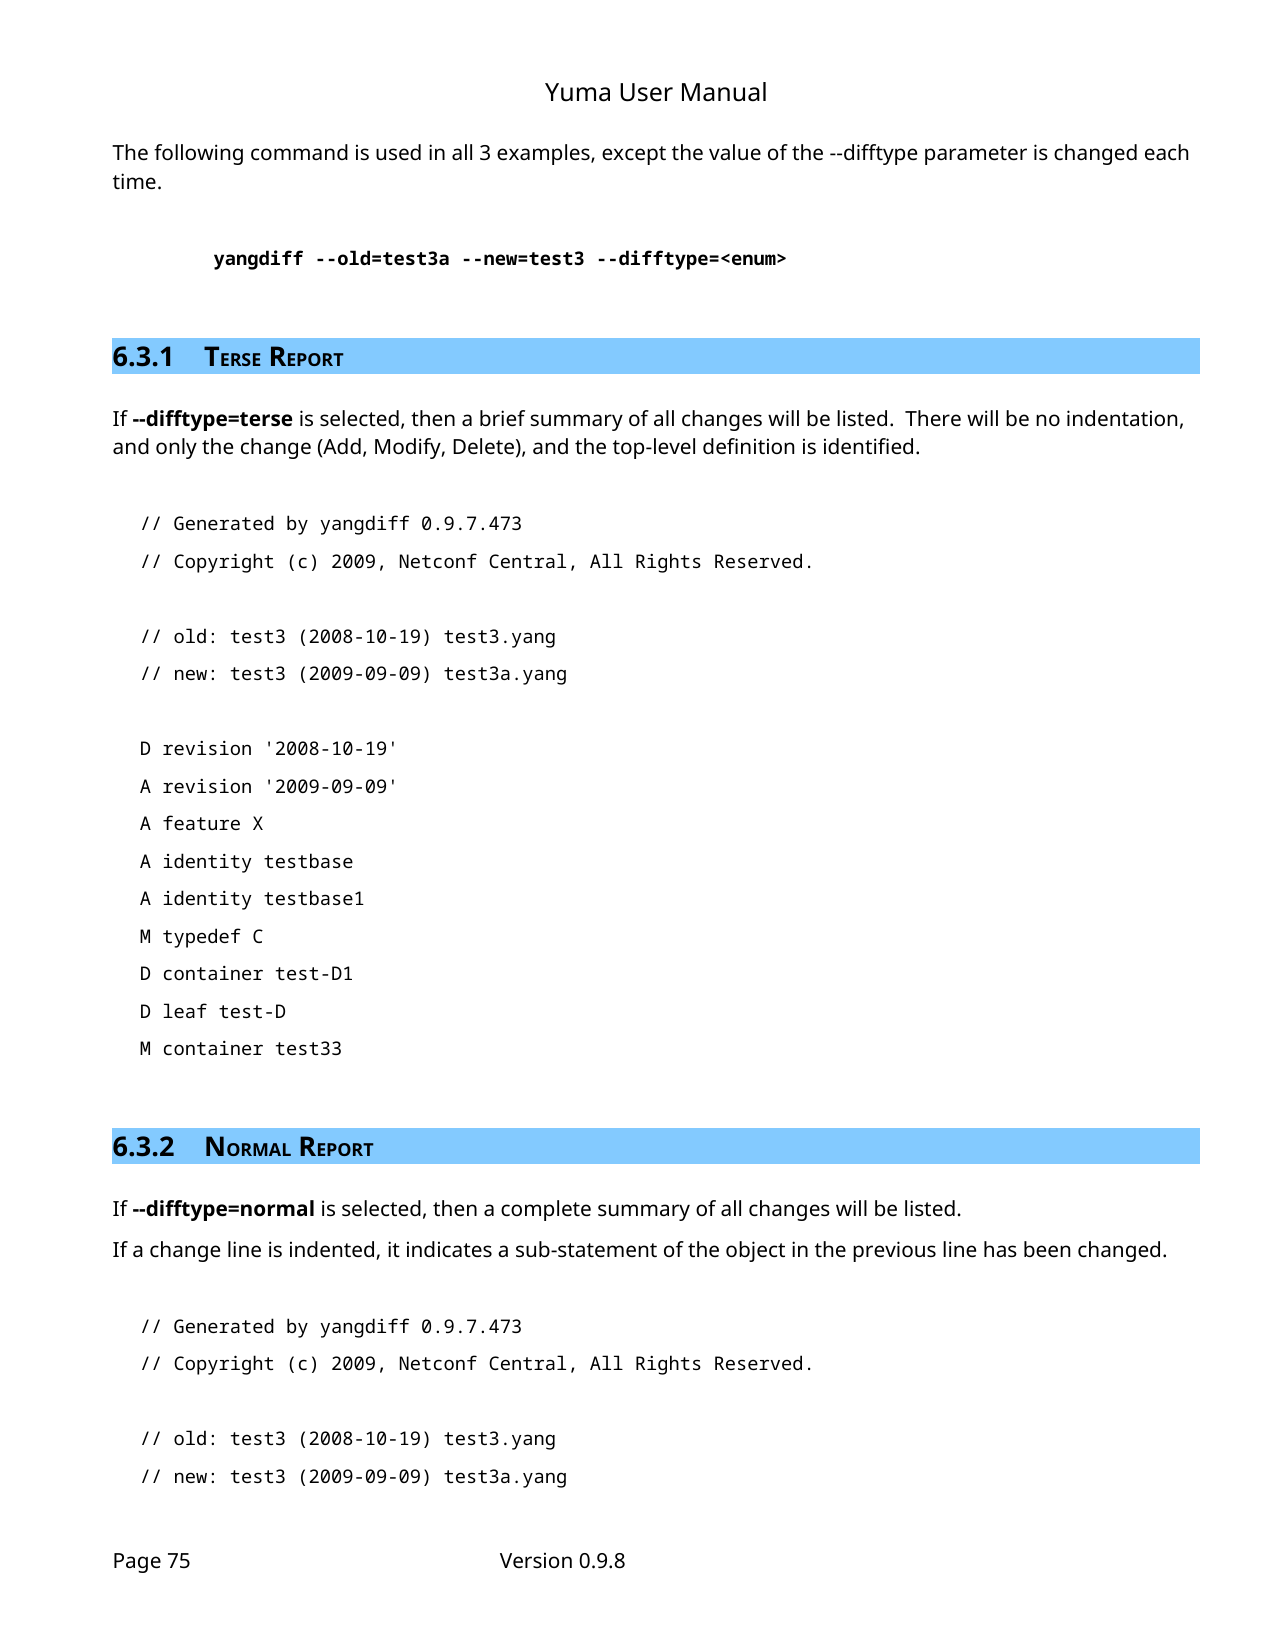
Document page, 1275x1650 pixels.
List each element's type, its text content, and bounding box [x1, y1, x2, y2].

text If a change line is indented, it indicates a sub-statement of the object in the previous line has been changed. [112, 1235, 1200, 1263]
text A identity testbase1 [139, 886, 1200, 911]
text If --difftype=normal is selected, then a complete summary of all changes will be listed. [112, 1194, 1200, 1222]
text // new: test3 (2009-09-09) test3a.yang [139, 661, 1200, 686]
text A feature X [139, 811, 1200, 836]
text yangdiff --old=test3a --new=test3 --difftype=<enum> [139, 245, 1200, 271]
subtitle Terse Report [112, 338, 1200, 374]
text If --difftype=terse is selected, then a brief summary of all changes will be listed. There will be no indentation, and only the change (Add, Modify, Delete), and the top-level definition is identified. [112, 404, 1200, 461]
text // Copyright (c) 2009, Netconf Central, All Rights Reserved. [139, 1351, 1200, 1376]
text // Copyright (c) 2009, Netconf Central, All Rights Reserved. [139, 548, 1200, 573]
text // Generated by yangdiff 0.9.7.473 [139, 511, 1200, 536]
text M container test33 [139, 1036, 1200, 1061]
text A revision '2009-09-09' [139, 773, 1200, 798]
text D leaf test-D [139, 998, 1200, 1023]
text // old: test3 (2008-10-19) test3.yang [139, 623, 1200, 648]
text D container test-D1 [139, 961, 1200, 986]
text // Generated by yangdiff 0.9.7.473 [139, 1313, 1200, 1339]
text M typedef C [139, 923, 1200, 948]
text The following command is used in all 3 examples, except the value of the --difftype parameter is changed each time. [112, 138, 1200, 195]
text // new: test3 (2009-09-09) test3a.yang [139, 1463, 1200, 1489]
text D revision '2008-10-19' [139, 736, 1200, 761]
subtitle Normal Report [112, 1128, 1200, 1164]
text A identity testbase [139, 848, 1200, 873]
text // old: test3 (2008-10-19) test3.yang [139, 1426, 1200, 1451]
